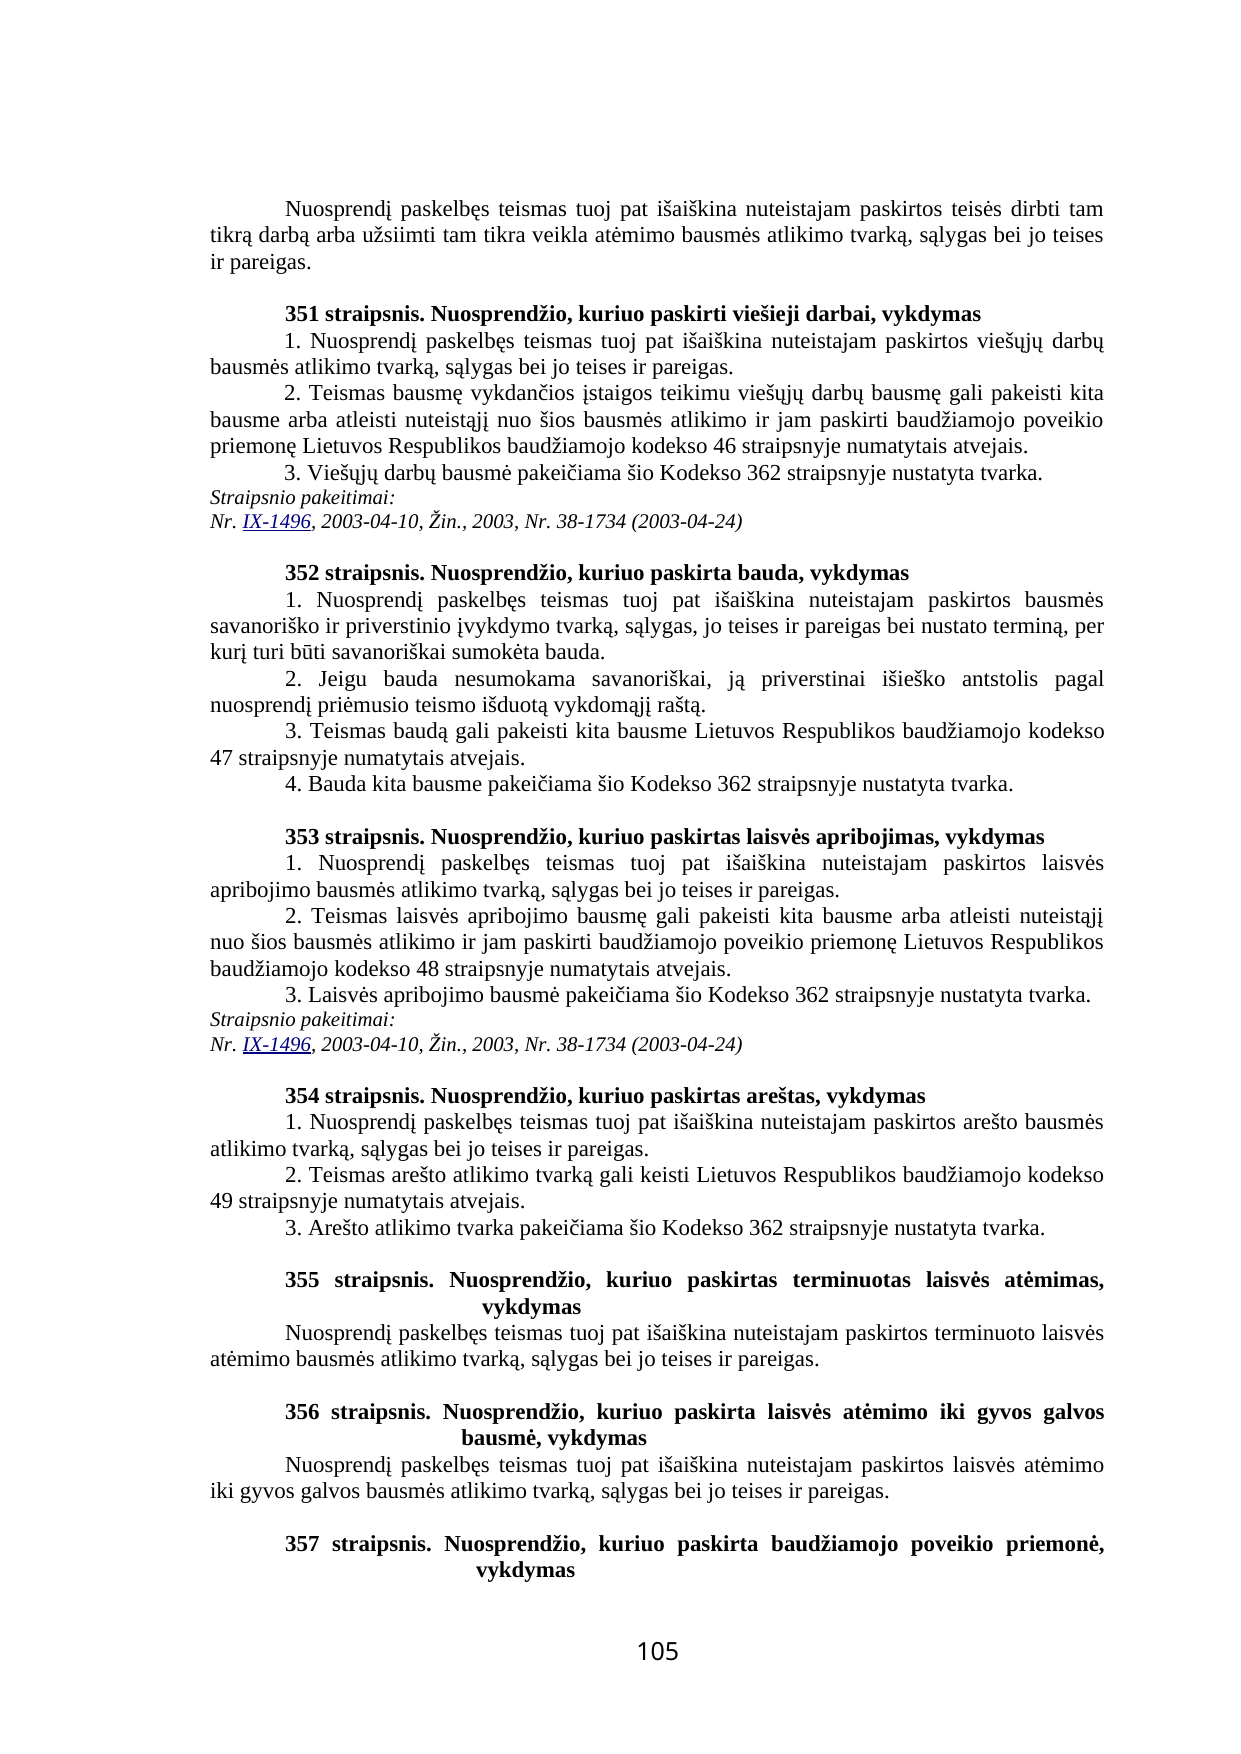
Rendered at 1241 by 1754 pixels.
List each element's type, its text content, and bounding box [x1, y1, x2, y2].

text Nr. IX-1496, 2003-04-10, Žin., 2003, Nr. 38-1734 (2003-04-24) [210, 509, 1106, 533]
text 2. Teismas arešto atlikimo tvarką gali keisti Lietuvos Respublikos baudžiamojo kodekso 49 straipsnyje numatytais atvejais. [210, 1161, 1106, 1214]
text 4. Bauda kita bausme pakeičiama šio Kodekso 362 straipsnyje nustatyta tvarka. [210, 770, 1106, 797]
text 1. Nuosprendį paskelbęs teismas tuoj pat išaiškina nuteistajam paskirtos laisvės apribojimo bausmės atlikimo tvarką, sąlygas bei jo teises ir pareigas. [210, 849, 1106, 902]
text 353 straipsnis. Nuosprendžio, kuriuo paskirtas laisvės apribojimas, vykdymas [285, 823, 1106, 849]
text 356 straipsnis. Nuosprendžio, kuriuo paskirta laisvės atėmimo iki gyvos galvos bausmė, vykdymas [285, 1398, 1106, 1451]
text 2. Jeigu bauda nesumokama savanoriškai, ją priverstinai išieško antstolis pagal nuosprendį priėmusio teismo išduotą vykdomąjį raštą. [210, 665, 1106, 717]
text 352 straipsnis. Nuosprendžio, kuriuo paskirta bauda, vykdymas [210, 559, 1106, 586]
text 1. Nuosprendį paskelbęs teismas tuoj pat išaiškina nuteistajam paskirtos viešųjų darbų bausmės atlikimo tvarką, sąlygas bei jo teises ir pareigas. [210, 327, 1106, 379]
text Nr. IX-1496, 2003-04-10, Žin., 2003, Nr. 38-1734 (2003-04-24) [210, 1031, 1106, 1056]
text 355 straipsnis. Nuosprendžio, kuriuo paskirtas terminuotas laisvės atėmimas, vykdymas [285, 1266, 1106, 1319]
text Nuosprendį paskelbęs teismas tuoj pat išaiškina nuteistajam paskirtos terminuoto laisvės atėmimo bausmės atlikimo tvarką, sąlygas bei jo teises ir pareigas. [210, 1319, 1106, 1372]
text 3. Arešto atlikimo tvarka pakeičiama šio Kodekso 362 straipsnyje nustatyta tvarka. [210, 1214, 1106, 1240]
text Nuosprendį paskelbęs teismas tuoj pat išaiškina nuteistajam paskirtos teisės dirbti tam tikrą darbą arba užsiimti tam tikra veikla atėmimo bausmės atlikimo tvarką, sąlygas bei jo teises ir pareigas. [210, 195, 1106, 274]
text 3. Laisvės apribojimo bausmė pakeičiama šio Kodekso 362 straipsnyje nustatyta tvarka. [210, 981, 1106, 1007]
text Nuosprendį paskelbęs teismas tuoj pat išaiškina nuteistajam paskirtos laisvės atėmimo iki gyvos galvos bausmės atlikimo tvarką, sąlygas bei jo teises ir pareigas. [210, 1451, 1106, 1503]
text 351 straipsnis. Nuosprendžio, kuriuo paskirti viešieji darbai, vykdymas [210, 300, 1106, 327]
text 2. Teismas laisvės apribojimo bausmę gali pakeisti kita bausme arba atleisti nuteistąjį nuo šios bausmės atlikimo ir jam paskirti baudžiamojo poveikio priemonę Lietuvos Respublikos baudžiamojo kodekso 48 straipsnyje numatytais atvejais. [210, 902, 1106, 981]
text 357 straipsnis. Nuosprendžio, kuriuo paskirta baudžiamojo poveikio priemonė, vykdymas [285, 1530, 1106, 1583]
text 1. Nuosprendį paskelbęs teismas tuoj pat išaiškina nuteistajam paskirtos bausmės savanoriško ir priverstinio įvykdymo tvarką, sąlygas, jo teises ir pareigas bei nustato terminą, per kurį turi būti savanoriškai sumokėta bauda. [210, 586, 1106, 665]
text Straipsnio pakeitimai: [210, 1007, 1106, 1031]
text 3. Teismas baudą gali pakeisti kita bausme Lietuvos Respublikos baudžiamojo kodekso 47 straipsnyje numatytais atvejais. [210, 717, 1106, 770]
text 3. Viešųjų darbų bausmė pakeičiama šio Kodekso 362 straipsnyje nustatyta tvarka. [210, 458, 1106, 485]
text 2. Teismas bausmę vykdančios įstaigos teikimu viešųjų darbų bausmę gali pakeisti kita bausme arba atleisti nuteistąjį nuo šios bausmės atlikimo ir jam paskirti baudžiamojo poveikio priemonę Lietuvos Respublikos baudžiamojo kodekso 46 straipsnyje numatytais atvejais. [210, 379, 1106, 458]
text Straipsnio pakeitimai: [210, 485, 1106, 509]
text 1. Nuosprendį paskelbęs teismas tuoj pat išaiškina nuteistajam paskirtos arešto bausmės atlikimo tvarką, sąlygas bei jo teises ir pareigas. [210, 1108, 1106, 1161]
text 354 straipsnis. Nuosprendžio, kuriuo paskirtas areštas, vykdymas [210, 1082, 1106, 1108]
